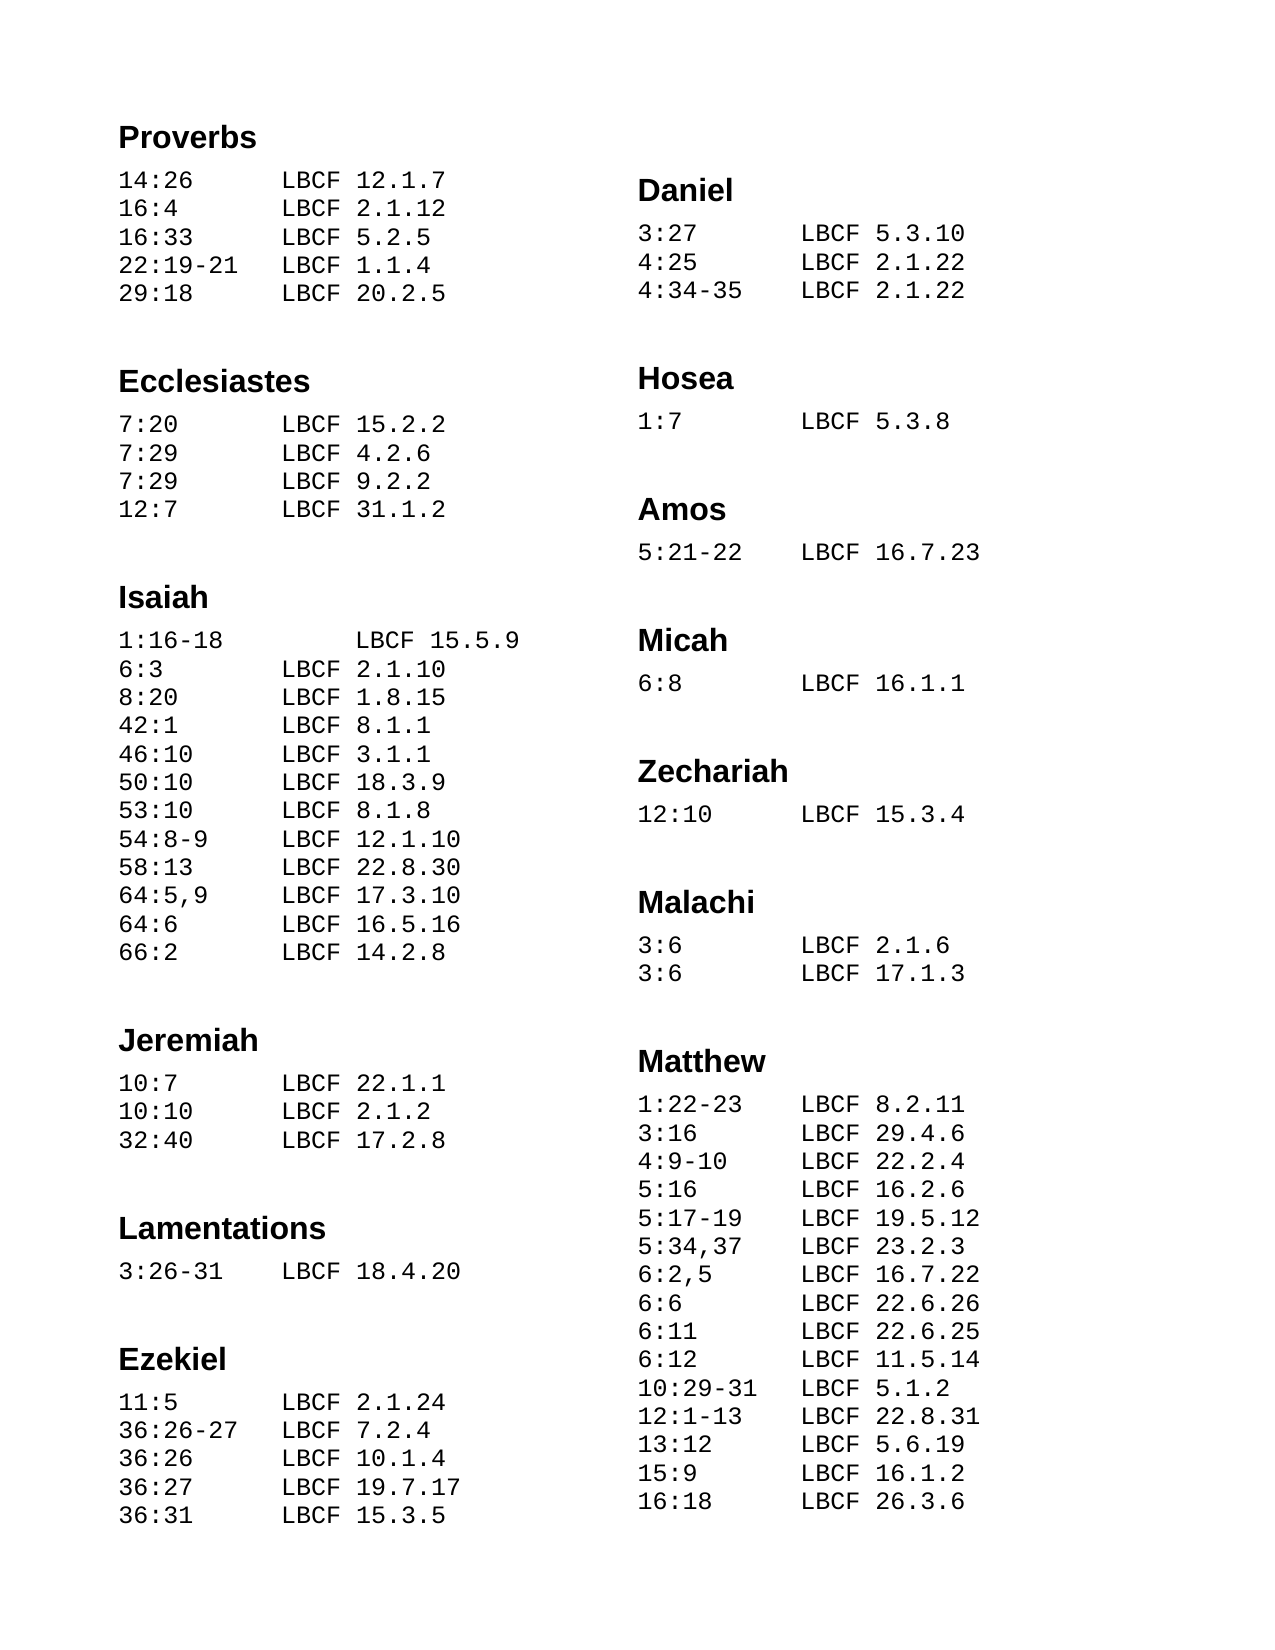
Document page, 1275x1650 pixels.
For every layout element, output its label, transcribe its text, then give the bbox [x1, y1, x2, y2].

subtitle Proverbs [118, 118, 637, 155]
text 46:10 LBCF 3.1.1 [118, 741, 637, 769]
text 16:4 LBCF 2.1.12 [118, 196, 637, 224]
text 10:29-31 LBCF 5.1.2 [637, 1375, 1157, 1404]
text 5:21-22 LBCF 16.7.23 [637, 539, 1157, 568]
text 50:10 LBCF 18.3.9 [118, 769, 637, 798]
text 8:20 LBCF 1.8.15 [118, 684, 637, 713]
text 54:8-9 LBCF 12.1.10 [118, 826, 637, 854]
subtitle Ecclesiastes [118, 362, 637, 399]
text 3:6 LBCF 2.1.6 [637, 933, 1157, 961]
text 6:6 LBCF 22.6.26 [637, 1290, 1157, 1319]
text 4:25 LBCF 2.1.22 [637, 249, 1157, 277]
text 64:5,9 LBCF 17.3.10 [118, 883, 637, 911]
subtitle Daniel [637, 171, 1157, 208]
text 36:26 LBCF 10.1.4 [118, 1446, 637, 1474]
subtitle Malachi [637, 883, 1157, 920]
text 16:33 LBCF 5.2.5 [118, 224, 637, 252]
text 36:31 LBCF 15.3.5 [118, 1503, 637, 1531]
text 36:27 LBCF 19.7.17 [118, 1474, 637, 1503]
text 1:7 LBCF 5.3.8 [637, 408, 1157, 437]
text 5:17-19 LBCF 19.5.12 [637, 1205, 1157, 1234]
text 4:9-10 LBCF 22.2.4 [637, 1149, 1157, 1177]
text 13:12 LBCF 5.6.19 [637, 1432, 1157, 1460]
text 6:8 LBCF 16.1.1 [637, 671, 1157, 699]
text 3:26-31 LBCF 18.4.20 [118, 1258, 637, 1287]
text 12:10 LBCF 15.3.4 [637, 802, 1157, 830]
text 7:29 LBCF 4.2.6 [118, 440, 637, 468]
text 10:10 LBCF 2.1.2 [118, 1099, 637, 1127]
text 5:34,37 LBCF 23.2.3 [637, 1234, 1157, 1262]
subtitle Isaiah [118, 578, 637, 615]
text 15:9 LBCF 16.1.2 [637, 1460, 1157, 1489]
text 10:7 LBCF 22.1.1 [118, 1071, 637, 1099]
subtitle Hosea [637, 359, 1157, 396]
text 11:5 LBCF 2.1.24 [118, 1389, 637, 1418]
subtitle Jeremiah [118, 1021, 637, 1058]
subtitle Lamentations [118, 1209, 637, 1246]
text 64:6 LBCF 16.5.16 [118, 911, 637, 939]
text 7:20 LBCF 15.2.2 [118, 412, 637, 440]
subtitle Ezekiel [118, 1340, 637, 1377]
text 6:11 LBCF 22.6.25 [637, 1319, 1157, 1347]
text 3:27 LBCF 5.3.10 [637, 221, 1157, 249]
text 3:16 LBCF 29.4.6 [637, 1120, 1157, 1149]
text 6:2,5 LBCF 16.7.22 [637, 1262, 1157, 1290]
text 6:3 LBCF 2.1.10 [118, 656, 637, 684]
text 29:18 LBCF 20.2.5 [118, 281, 637, 309]
subtitle Amos [637, 490, 1157, 527]
subtitle Micah [637, 621, 1157, 658]
text 12:1-13 LBCF 22.8.31 [637, 1404, 1157, 1432]
text 66:2 LBCF 14.2.8 [118, 939, 637, 968]
text 16:18 LBCF 26.3.6 [637, 1489, 1157, 1517]
subtitle Zechariah [637, 752, 1157, 789]
text 22:19-21 LBCF 1.1.4 [118, 252, 637, 281]
text 36:26-27 LBCF 7.2.4 [118, 1418, 637, 1446]
text 3:6 LBCF 17.1.3 [637, 961, 1157, 989]
text 1:16-18 LBCF 15.5.9 [118, 628, 637, 656]
text 1:22-23 LBCF 8.2.11 [637, 1092, 1157, 1120]
subtitle Matthew [637, 1043, 1157, 1079]
text 6:12 LBCF 11.5.14 [637, 1347, 1157, 1375]
text 7:29 LBCF 9.2.2 [118, 468, 637, 497]
text 42:1 LBCF 8.1.1 [118, 713, 637, 741]
text 32:40 LBCF 17.2.8 [118, 1127, 637, 1156]
text 4:34-35 LBCF 2.1.22 [637, 277, 1157, 306]
text 53:10 LBCF 8.1.8 [118, 798, 637, 826]
text 5:16 LBCF 16.2.6 [637, 1177, 1157, 1205]
text 58:13 LBCF 22.8.30 [118, 854, 637, 883]
text 14:26 LBCF 12.1.7 [118, 167, 637, 196]
text 12:7 LBCF 31.1.2 [118, 497, 637, 525]
